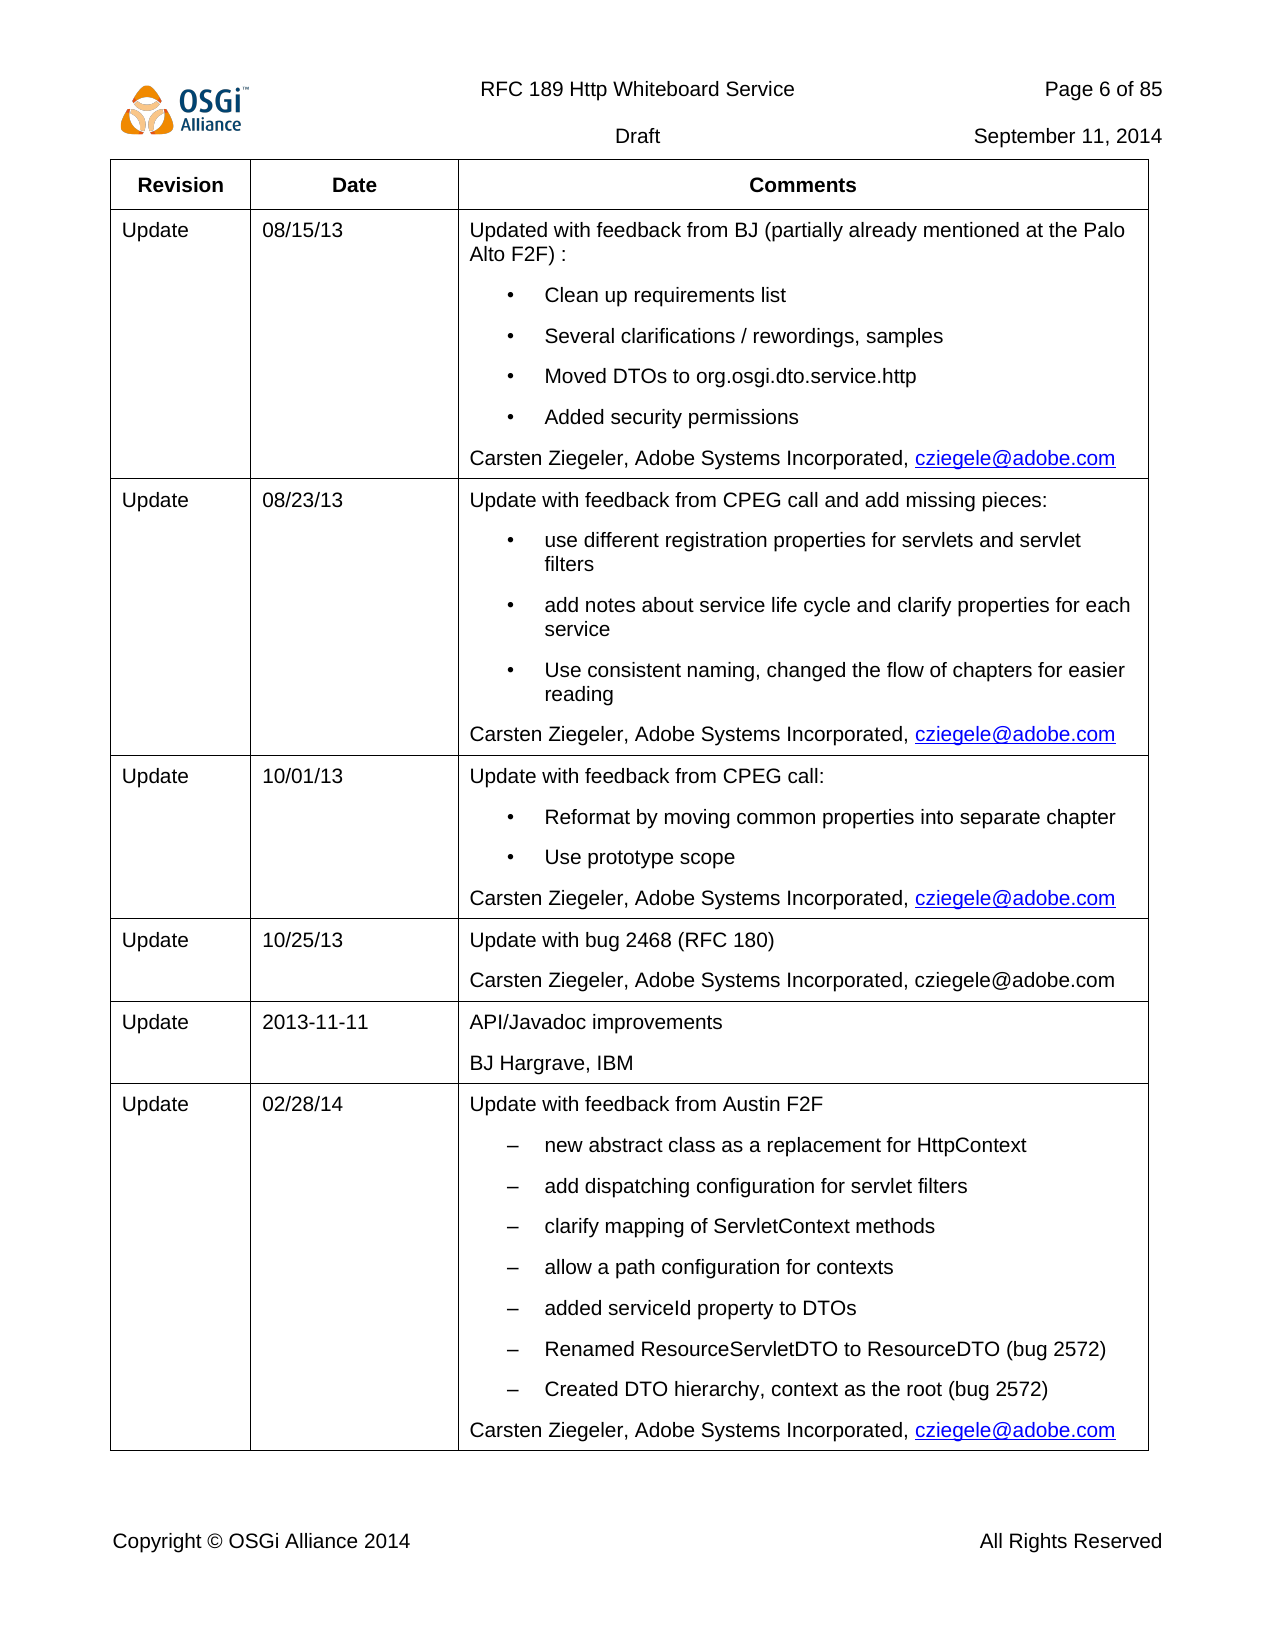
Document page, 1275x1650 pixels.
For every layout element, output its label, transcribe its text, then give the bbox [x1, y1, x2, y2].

table_cell 2013-11-11 [251, 1002, 458, 1083]
table_header Date [251, 160, 458, 209]
table_cell Update [111, 479, 250, 754]
table_cell 01.10.13 [251, 756, 458, 918]
table_header Revision [111, 160, 250, 209]
table_cell Update with bug 2468 (RFC 180) Carsten Ziegeler, Adobe Systems Incorporated, cziegele@adobe.com [459, 919, 1148, 1001]
table_cell Update with feedback from Austin F2F new abstract class as a replacement for HttpContext add dispatching configuration for servlet filters clarify mapping of ServletContext methods allow a path configuration for contexts added serviceId property to DTOs Renamed ResourceServletDTO to ResourceDTO (bug 2572) Created DTO hierarchy, context as the root (bug 2572) Carsten Ziegeler, Adobe Systems Incorporated, cziegele@adobe.com [459, 1084, 1148, 1450]
table_cell Update with feedback from CPEG call and add missing pieces: use different registration properties for servlets and servlet filters add notes about service life cycle and clarify properties for each service Use consistent naming, changed the flow of chapters for easier reading Carsten Ziegeler, Adobe Systems Incorporated, cziegele@adobe.com [459, 479, 1148, 754]
table_cell 25.10.13 [251, 919, 458, 1001]
table_header Comments [459, 160, 1148, 209]
table_cell Update [111, 1084, 250, 1450]
table_cell Update [111, 919, 250, 1001]
picture [113, 78, 257, 142]
table_cell API/Javadoc improvements BJ Hargrave, IBM [459, 1002, 1148, 1083]
table_cell Update [111, 210, 250, 478]
table_cell Updated with feedback from BJ (partially already mentioned at the Palo Alto F2F) : Clean up requirements list Several clarifications / rewordings, samples Moved DTOs to org.osgi.dto.service.http Added security permissions Carsten Ziegeler, Adobe Systems Incorporated, cziegele@adobe.com [459, 210, 1148, 478]
table_cell Update [111, 756, 250, 918]
table_cell 15.08.13 [251, 210, 458, 478]
table_cell Update with feedback from CPEG call: Reformat by moving common properties into separate chapter Use prototype scope Carsten Ziegeler, Adobe Systems Incorporated, cziegele@adobe.com [459, 756, 1148, 918]
table_cell Update [111, 1002, 250, 1083]
table_cell 28.02.14 [251, 1084, 458, 1450]
table_cell 23.08.13 [251, 479, 458, 754]
